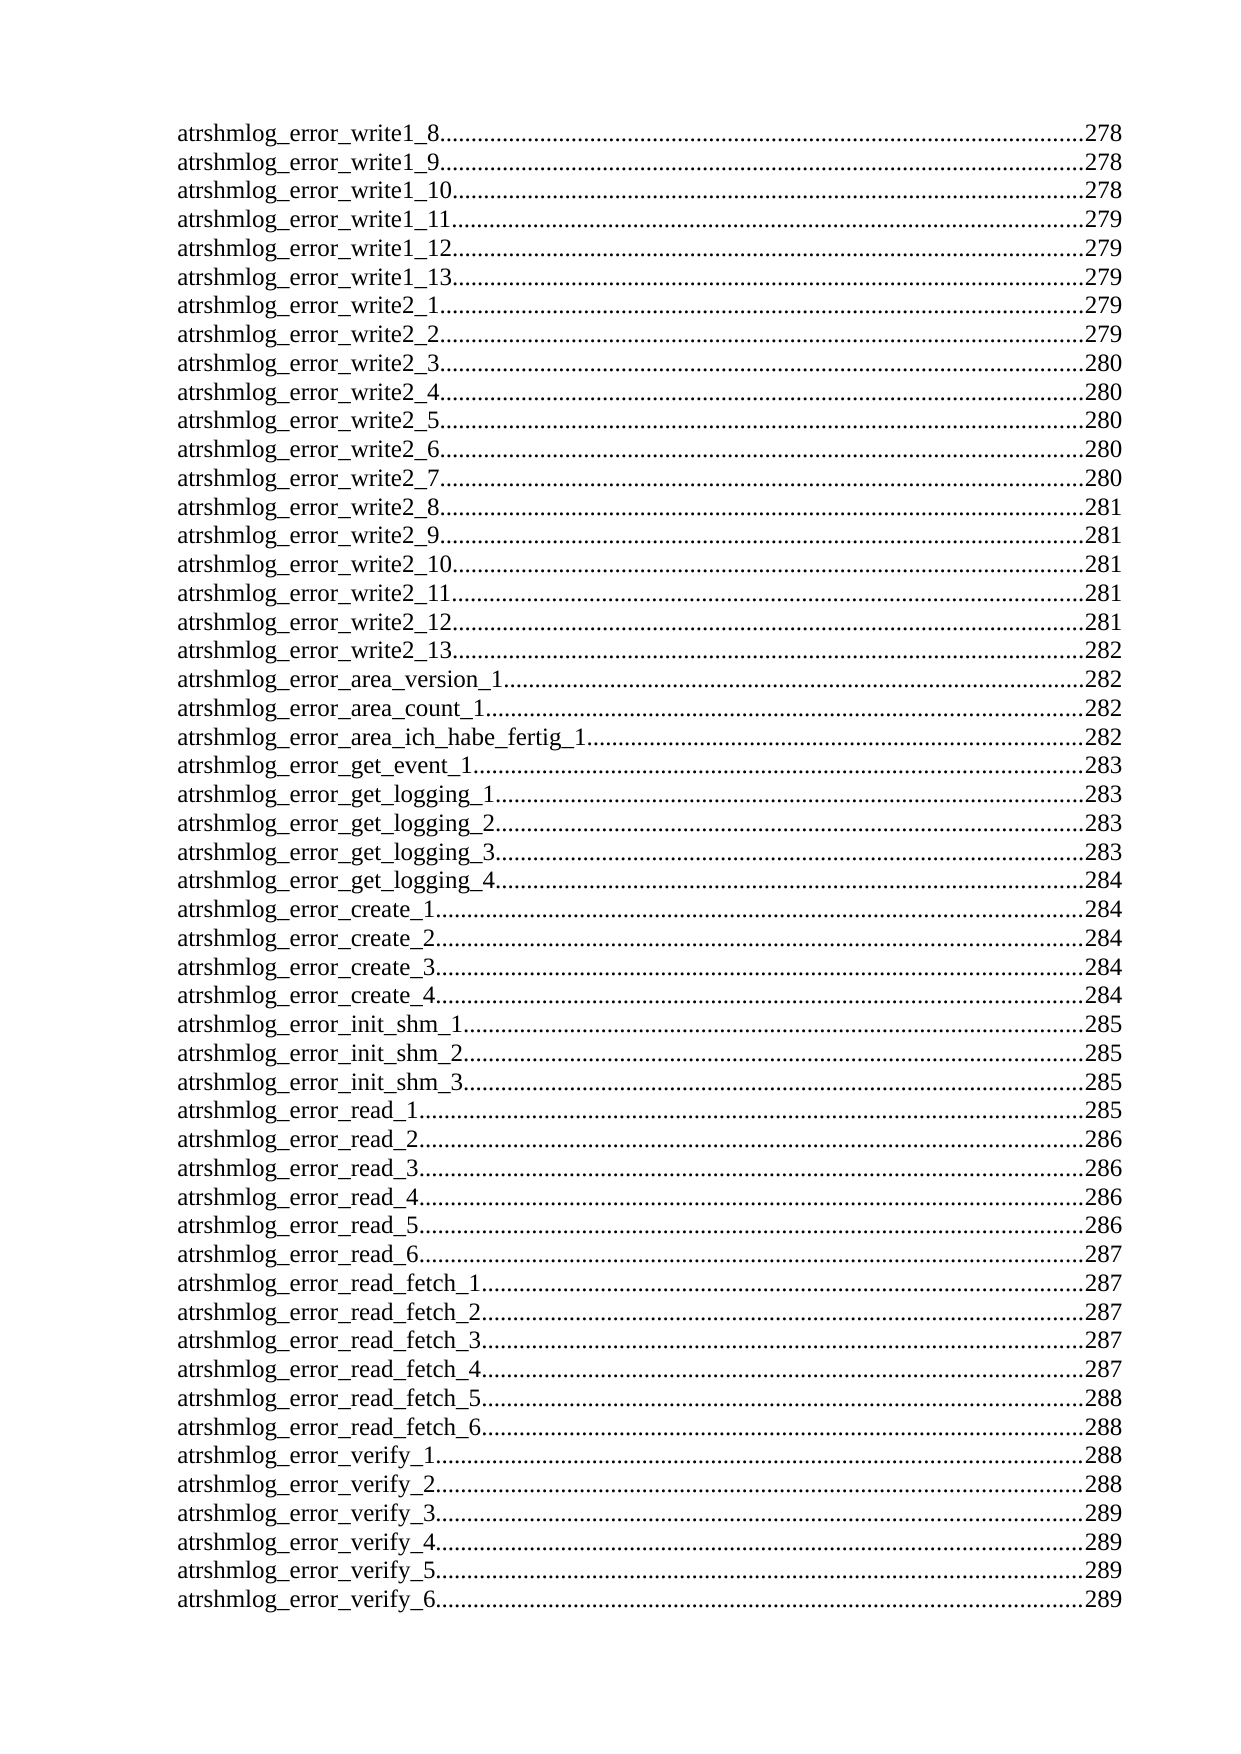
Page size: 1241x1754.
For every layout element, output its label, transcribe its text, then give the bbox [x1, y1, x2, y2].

text atrshmlog_error_verify_3 289 [177, 1498, 1122, 1527]
text atrshmlog_error_write1_13 279 [177, 262, 1122, 291]
text atrshmlog_error_verify_5 289 [177, 1556, 1122, 1584]
text atrshmlog_error_read_4 286 [177, 1182, 1122, 1211]
text atrshmlog_error_area_count_1 282 [177, 693, 1122, 722]
text atrshmlog_error_read_fetch_4 287 [177, 1354, 1122, 1383]
text atrshmlog_error_read_fetch_1 287 [177, 1268, 1122, 1297]
text atrshmlog_error_get_logging_2 283 [177, 808, 1122, 837]
text atrshmlog_error_write1_10 278 [177, 176, 1122, 204]
text atrshmlog_error_write2_5 280 [177, 406, 1122, 434]
text atrshmlog_error_write1_12 279 [177, 233, 1122, 262]
text atrshmlog_error_get_event_1 283 [177, 751, 1122, 779]
text atrshmlog_error_write2_8 281 [177, 492, 1122, 521]
text atrshmlog_error_create_3 284 [177, 952, 1122, 981]
text atrshmlog_error_write2_9 281 [177, 521, 1122, 549]
text atrshmlog_error_write1_8 278 [177, 118, 1122, 147]
text atrshmlog_error_write2_13 282 [177, 636, 1122, 664]
text atrshmlog_error_write2_3 280 [177, 348, 1122, 377]
text atrshmlog_error_read_5 286 [177, 1211, 1122, 1239]
text atrshmlog_error_write1_11 279 [177, 204, 1122, 233]
text atrshmlog_error_get_logging_1 283 [177, 779, 1122, 808]
text atrshmlog_error_area_ich_habe_fertig_1 282 [177, 722, 1122, 751]
text atrshmlog_error_init_shm_1 285 [177, 1009, 1122, 1038]
text atrshmlog_error_read_6 287 [177, 1239, 1122, 1268]
text atrshmlog_error_verify_4 289 [177, 1527, 1122, 1556]
text atrshmlog_error_read_2 286 [177, 1124, 1122, 1153]
text atrshmlog_error_get_logging_4 284 [177, 866, 1122, 894]
text atrshmlog_error_write2_11 281 [177, 578, 1122, 607]
text atrshmlog_error_init_shm_3 285 [177, 1067, 1122, 1096]
text atrshmlog_error_write2_12 281 [177, 607, 1122, 636]
text atrshmlog_error_create_1 284 [177, 894, 1122, 923]
text atrshmlog_error_write1_9 278 [177, 147, 1122, 176]
text atrshmlog_error_read_1 285 [177, 1096, 1122, 1124]
text atrshmlog_error_write2_1 279 [177, 291, 1122, 319]
text atrshmlog_error_read_fetch_5 288 [177, 1383, 1122, 1412]
text atrshmlog_error_create_4 284 [177, 981, 1122, 1009]
text atrshmlog_error_verify_6 289 [177, 1584, 1122, 1613]
text atrshmlog_error_write2_10 281 [177, 549, 1122, 578]
text atrshmlog_error_write2_7 280 [177, 463, 1122, 492]
text atrshmlog_error_read_fetch_6 288 [177, 1412, 1122, 1441]
text atrshmlog_error_read_fetch_2 287 [177, 1297, 1122, 1326]
text atrshmlog_error_write2_2 279 [177, 319, 1122, 348]
text atrshmlog_error_get_logging_3 283 [177, 837, 1122, 866]
text atrshmlog_error_write2_4 280 [177, 377, 1122, 406]
text atrshmlog_error_verify_1 288 [177, 1441, 1122, 1469]
text atrshmlog_error_verify_2 288 [177, 1469, 1122, 1498]
text atrshmlog_error_create_2 284 [177, 923, 1122, 952]
text atrshmlog_error_read_fetch_3 287 [177, 1326, 1122, 1354]
text atrshmlog_error_write2_6 280 [177, 434, 1122, 463]
text atrshmlog_error_read_3 286 [177, 1153, 1122, 1182]
text atrshmlog_error_area_version_1 282 [177, 664, 1122, 693]
text atrshmlog_error_init_shm_2 285 [177, 1038, 1122, 1067]
